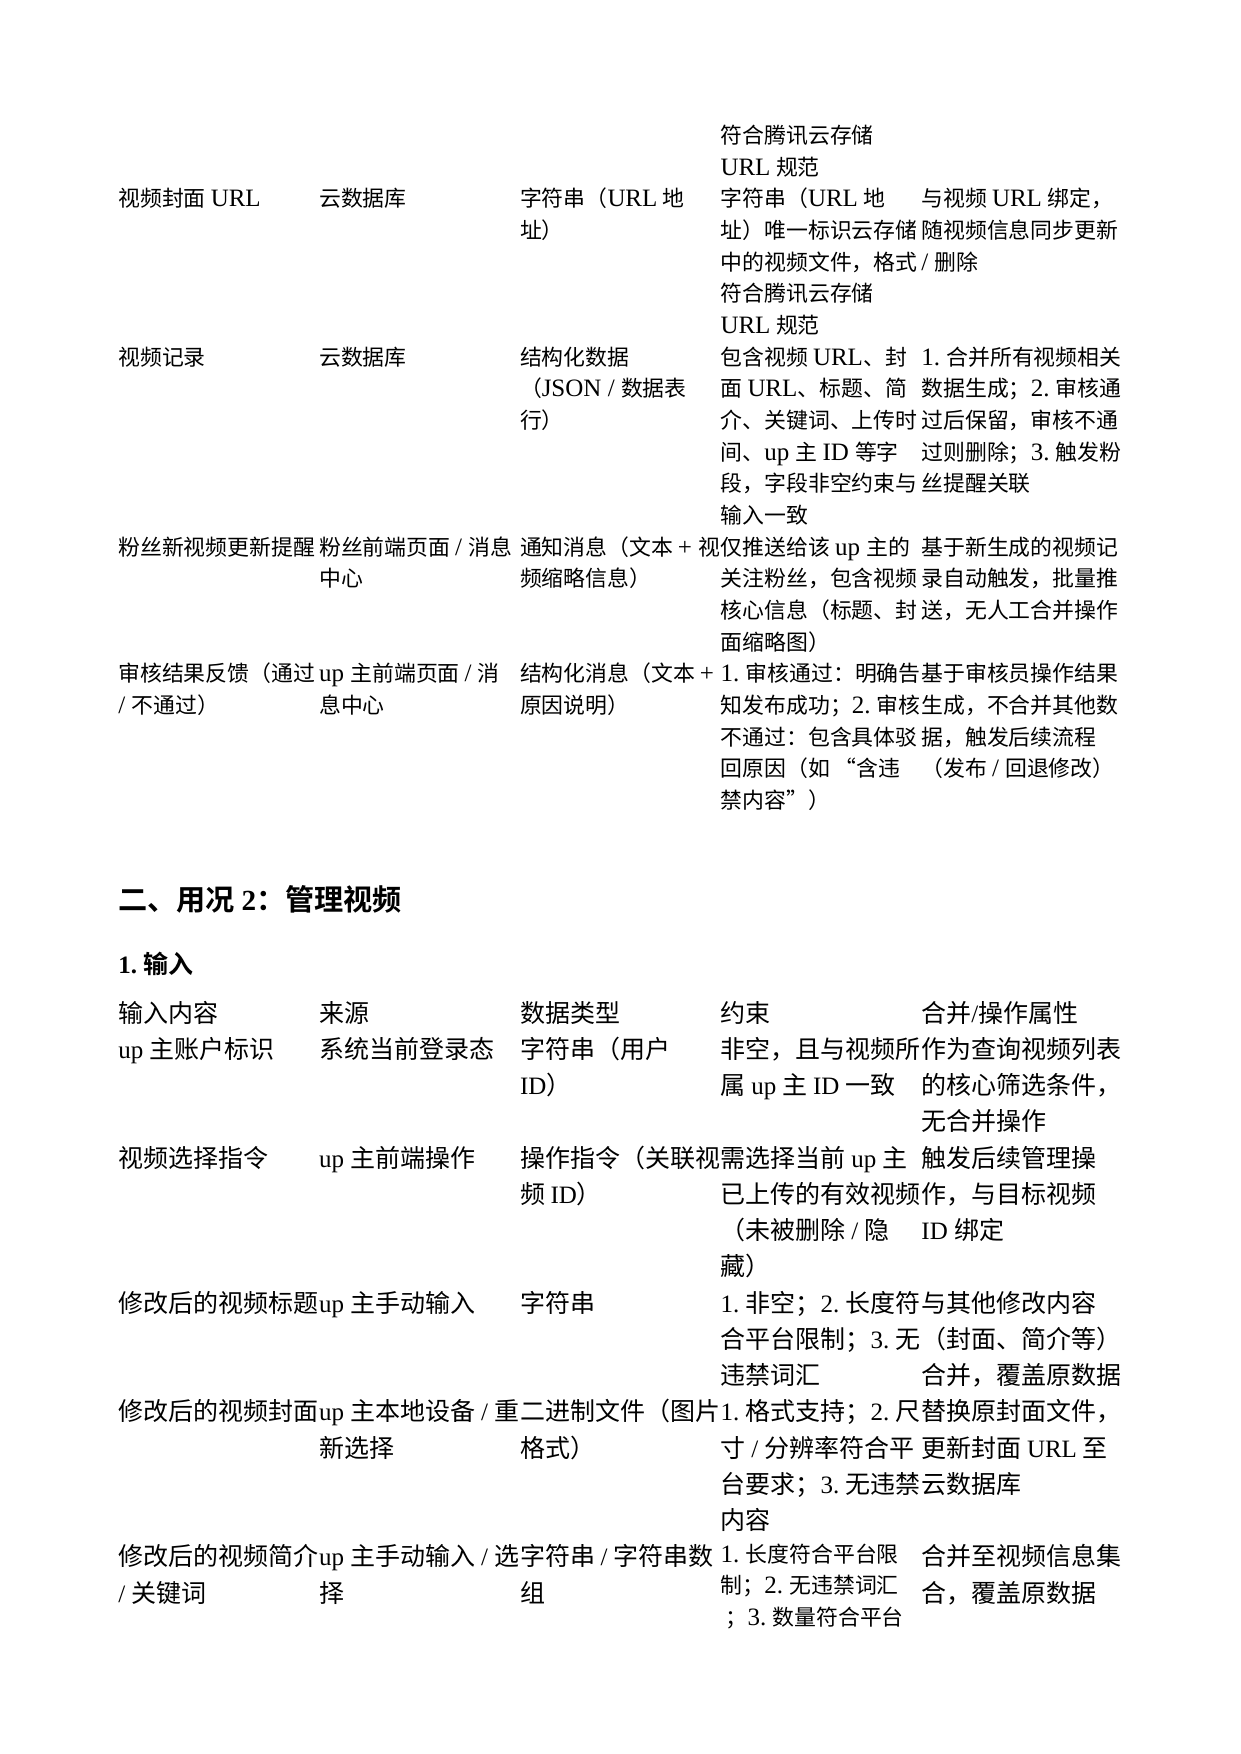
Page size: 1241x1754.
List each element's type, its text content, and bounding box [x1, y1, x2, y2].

table_cell 审核结果反馈（通过 / 不通过） [118, 656, 319, 815]
table_cell 二进制文件（图片格式） [520, 1392, 720, 1537]
table_cell 触发后续管理操作，与目标视频 ID 绑定 [921, 1138, 1122, 1283]
table_cell up 主账户标识 [118, 1029, 319, 1138]
table_cell 粉丝前端页面 / 消息中心 [319, 530, 520, 656]
table_cell 通知消息（文本 + 视频缩略信息） [520, 530, 720, 656]
table_cell up 主手动输入 / 选择 [319, 1537, 520, 1632]
table_cell 1. 审核通过：明确告知发布成功；2. 审核不通过：包含具体驳回原因（如 “含违禁内容”） [720, 656, 921, 815]
table_cell 云数据库 [319, 340, 520, 530]
table_cell [319, 118, 520, 181]
table_cell [118, 118, 319, 181]
table_cell 仅推送给该 up 主的关注粉丝，包含视频核心信息（标题、封面缩略图） [720, 530, 921, 656]
table_header 数据类型 [520, 993, 720, 1029]
table_cell 视频记录 [118, 340, 319, 530]
table_cell up 主前端操作 [319, 1138, 520, 1283]
subtitle 二、用况 2：管理视频 [118, 877, 1122, 919]
table_cell 字符串（用户 ID） [520, 1029, 720, 1138]
table_cell 操作指令（关联视频 ID） [520, 1138, 720, 1283]
table_cell 包含视频 URL、封面 URL、标题、简介、关键词、上传时间、up 主 ID 等字段，字段非空约束与输入一致 [720, 340, 921, 530]
table_cell 合并至视频信息集合，覆盖原数据 [921, 1537, 1122, 1632]
table_cell 字符串 / 字符串数组 [520, 1537, 720, 1632]
table_cell up 主手动输入 [319, 1283, 520, 1392]
table_header 合并/操作属性 [921, 993, 1122, 1029]
table_cell 字符串（URL 地址）唯一标识云存储中的视频文件，格式符合腾讯云存储 URL 规范 [720, 181, 921, 340]
table_cell 替换原封面文件，更新封面 URL 至云数据库 [921, 1392, 1122, 1537]
table_cell 与其他修改内容（封面、简介等）合并，覆盖原数据 [921, 1283, 1122, 1392]
table_cell 与视频 URL 绑定，随视频信息同步更新 / 删除 [921, 181, 1122, 340]
table_cell 1. 合并所有视频相关数据生成；2. 审核通过后保留，审核不通过则删除；3. 触发粉丝提醒关联 [921, 340, 1122, 530]
table_cell up 主本地设备 / 重新选择 [319, 1392, 520, 1537]
table_header 输入内容 [118, 993, 319, 1029]
table_header 约束 [720, 993, 921, 1029]
table_cell 1. 格式支持；2. 尺寸 / 分辨率符合平台要求；3. 无违禁内容 [720, 1392, 921, 1537]
table_cell 粉丝新视频更新提醒 [118, 530, 319, 656]
table_cell 修改后的视频标题 [118, 1283, 319, 1392]
table_cell 结构化消息（文本 + 原因说明） [520, 656, 720, 815]
table_cell 符合腾讯云存储 URL 规范 [720, 118, 921, 181]
table_cell 1. 长度符合平台限制；2. 无违禁词汇 ；3. 数量符合平台 [720, 1537, 921, 1632]
table_cell 视频封面 URL [118, 181, 319, 340]
table_cell 1. 非空；2. 长度符合平台限制；3. 无违禁词汇 [720, 1283, 921, 1392]
table_cell [921, 118, 1122, 181]
table_cell 视频选择指令 [118, 1138, 319, 1283]
table_cell [520, 118, 720, 181]
table_cell 非空，且与视频所属 up 主 ID 一致 [720, 1029, 921, 1138]
table_cell 字符串（URL 地址） [520, 181, 720, 340]
table_cell 结构化数据（JSON / 数据表行） [520, 340, 720, 530]
table_cell 修改后的视频简介 / 关键词 [118, 1537, 319, 1632]
subtitle 1. 输入 [118, 944, 1122, 981]
table_cell 字符串 [520, 1283, 720, 1392]
table_cell 基于新生成的视频记录自动触发，批量推送，无人工合并操作 [921, 530, 1122, 656]
table_cell 基于审核员操作结果生成，不合并其他数据，触发后续流程（发布 / 回退修改） [921, 656, 1122, 815]
table_cell 修改后的视频封面 [118, 1392, 319, 1537]
table_cell 系统当前登录态 [319, 1029, 520, 1138]
table_cell up 主前端页面 / 消息中心 [319, 656, 520, 815]
table_cell 云数据库 [319, 181, 520, 340]
table_cell 需选择当前 up 主已上传的有效视频（未被删除 / 隐藏） [720, 1138, 921, 1283]
table_cell 作为查询视频列表的核心筛选条件，无合并操作 [921, 1029, 1122, 1138]
table_header 来源 [319, 993, 520, 1029]
